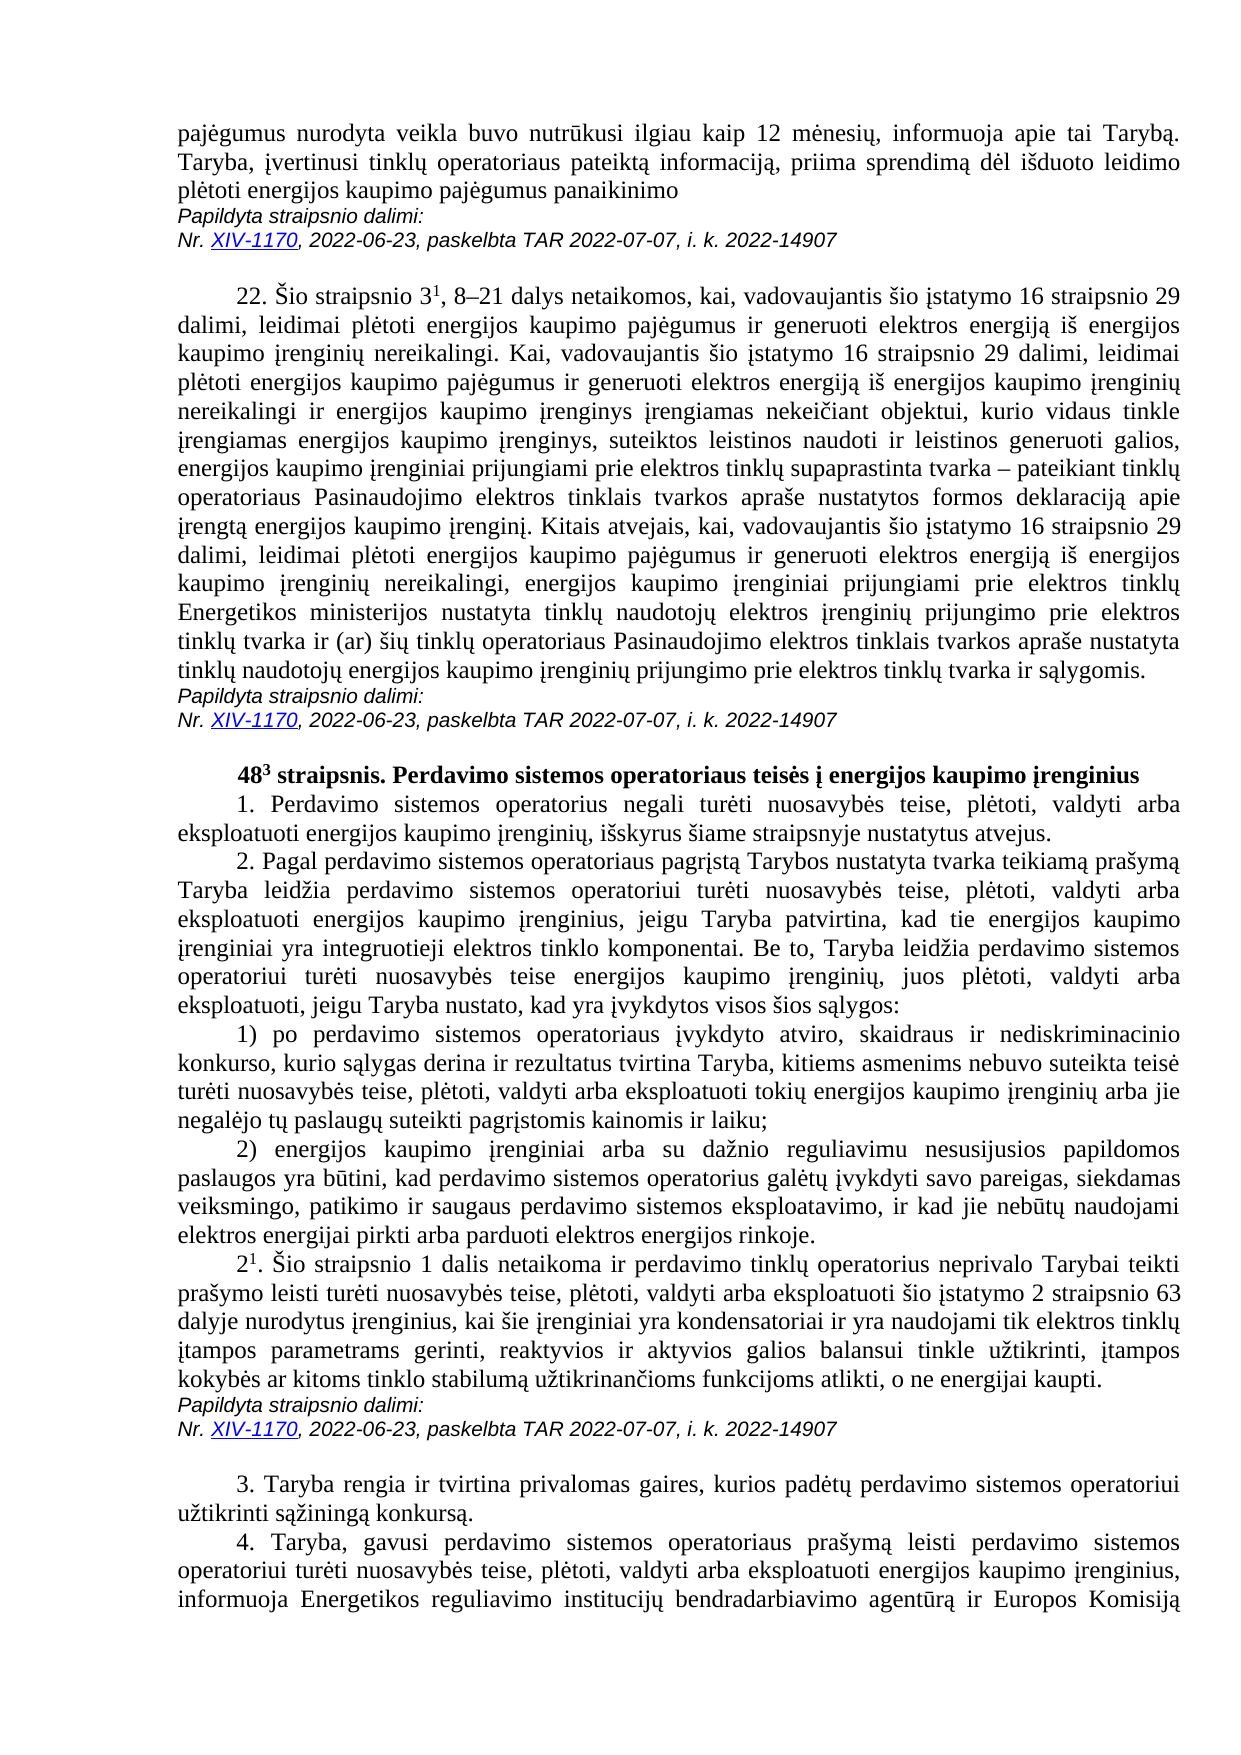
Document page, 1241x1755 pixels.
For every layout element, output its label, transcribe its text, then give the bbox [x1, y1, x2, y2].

text 2) energijos kaupimo įrenginiai arba su dažnio reguliavimu nesusijusios papildomos paslaugos yra būtini, kad perdavimo sistemos operatorius galėtų įvykdyti savo pareigas, siekdamas veiksmingo, patikimo ir saugaus perdavimo sistemos eksploatavimo, ir kad jie nebūtų naudojami elektros energijai pirkti arba parduoti elektros energijos rinkoje. [177, 1134, 1181, 1249]
text 2. Pagal perdavimo sistemos operatoriaus pagrįstą Tarybos nustatyta tvarka teikiamą prašymą Taryba leidžia perdavimo sistemos operatoriui turėti nuosavybės teise, plėtoti, valdyti arba eksploatuoti energijos kaupimo įrenginius, jeigu Taryba patvirtina, kad tie energijos kaupimo įrenginiai yra integruotieji elektros tinklo komponentai. Be to, Taryba leidžia perdavimo sistemos operatoriui turėti nuosavybės teise energijos kaupimo įrenginių, juos plėtoti, valdyti arba eksploatuoti, jeigu Taryba nustato, kad yra įvykdytos visos šios sąlygos: [177, 846, 1181, 1019]
text Papildyta straipsnio dalimi: [177, 1393, 1181, 1417]
text pajėgumus nurodyta veikla buvo nutrūkusi ilgiau kaip 12 mėnesių, informuoja apie tai Tarybą. Taryba, įvertinusi tinklų operatoriaus pateiktą informaciją, priima sprendimą dėl išduoto leidimo plėtoti energijos kaupimo pajėgumus panaikinimo [177, 118, 1181, 204]
text Papildyta straipsnio dalimi: [177, 683, 1181, 707]
text 22. Šio straipsnio 31, 8–21 dalys netaikomos, kai, vadovaujantis šio įstatymo 16 straipsnio 29 dalimi, leidimai plėtoti energijos kaupimo pajėgumus ir generuoti elektros energiją iš energijos kaupimo įrenginių nereikalingi. Kai, vadovaujantis šio įstatymo 16 straipsnio 29 dalimi, leidimai plėtoti energijos kaupimo pajėgumus ir generuoti elektros energiją iš energijos kaupimo įrenginių nereikalingi ir energijos kaupimo įrenginys įrengiamas nekeičiant objektui, kurio vidaus tinkle įrengiamas energijos kaupimo įrenginys, suteiktos leistinos naudoti ir leistinos generuoti galios, energijos kaupimo įrenginiai prijungiami prie elektros tinklų supaprastinta tvarka – pateikiant tinklų operatoriaus Pasinaudojimo elektros tinklais tvarkos apraše nustatytos formos deklaraciją apie įrengtą energijos kaupimo įrenginį. Kitais atvejais, kai, vadovaujantis šio įstatymo 16 straipsnio 29 dalimi, leidimai plėtoti energijos kaupimo pajėgumus ir generuoti elektros energiją iš energijos kaupimo įrenginių nereikalingi, energijos kaupimo įrenginiai prijungiami prie elektros tinklų Energetikos ministerijos nustatyta tinklų naudotojų elektros įrenginių prijungimo prie elektros tinklų tvarka ir (ar) šių tinklų operatoriaus Pasinaudojimo elektros tinklais tvarkos apraše nustatyta tinklų naudotojų energijos kaupimo įrenginių prijungimo prie elektros tinklų tvarka ir sąlygomis. [177, 281, 1181, 683]
text 483 straipsnis. Perdavimo sistemos operatoriaus teisės į energijos kaupimo įrenginius [237, 760, 1181, 789]
text 4. Taryba, gavusi perdavimo sistemos operatoriaus prašymą leisti perdavimo sistemos operatoriui turėti nuosavybės teise, plėtoti, valdyti arba eksploatuoti energijos kaupimo įrenginius, informuoja Energetikos reguliavimo institucijų bendradarbiavimo agentūrą ir Europos Komisiją [177, 1527, 1181, 1613]
text 1) po perdavimo sistemos operatoriaus įvykdyto atviro, skaidraus ir nediskriminacinio konkurso, kurio sąlygas derina ir rezultatus tvirtina Taryba, kitiems asmenims nebuvo suteikta teisė turėti nuosavybės teise, plėtoti, valdyti arba eksploatuoti tokių energijos kaupimo įrenginių arba jie negalėjo tų paslaugų suteikti pagrįstomis kainomis ir laiku; [177, 1019, 1181, 1134]
text Papildyta straipsnio dalimi: [177, 204, 1181, 228]
text Nr. XIV-1170, 2022-06-23, paskelbta TAR 2022-07-07, i. k. 2022-14907 [177, 1417, 1181, 1441]
text Nr. XIV-1170, 2022-06-23, paskelbta TAR 2022-07-07, i. k. 2022-14907 [177, 707, 1181, 731]
text 1. Perdavimo sistemos operatorius negali turėti nuosavybės teise, plėtoti, valdyti arba eksploatuoti energijos kaupimo įrenginių, išskyrus šiame straipsnyje nustatytus atvejus. [177, 789, 1181, 846]
text 3. Taryba rengia ir tvirtina privalomas gaires, kurios padėtų perdavimo sistemos operatoriui užtikrinti sąžiningą konkursą. [177, 1469, 1181, 1527]
text Nr. XIV-1170, 2022-06-23, paskelbta TAR 2022-07-07, i. k. 2022-14907 [177, 228, 1181, 252]
text 21. Šio straipsnio 1 dalis netaikoma ir perdavimo tinklų operatorius neprivalo Tarybai teikti prašymo leisti turėti nuosavybės teise, plėtoti, valdyti arba eksploatuoti šio įstatymo 2 straipsnio 63 dalyje nurodytus įrenginius, kai šie įrenginiai yra kondensatoriai ir yra naudojami tik elektros tinklų įtampos parametrams gerinti, reaktyvios ir aktyvios galios balansui tinkle užtikrinti, įtampos kokybės ar kitoms tinklo stabilumą užtikrinančioms funkcijoms atlikti, o ne energijai kaupti. [177, 1249, 1181, 1393]
